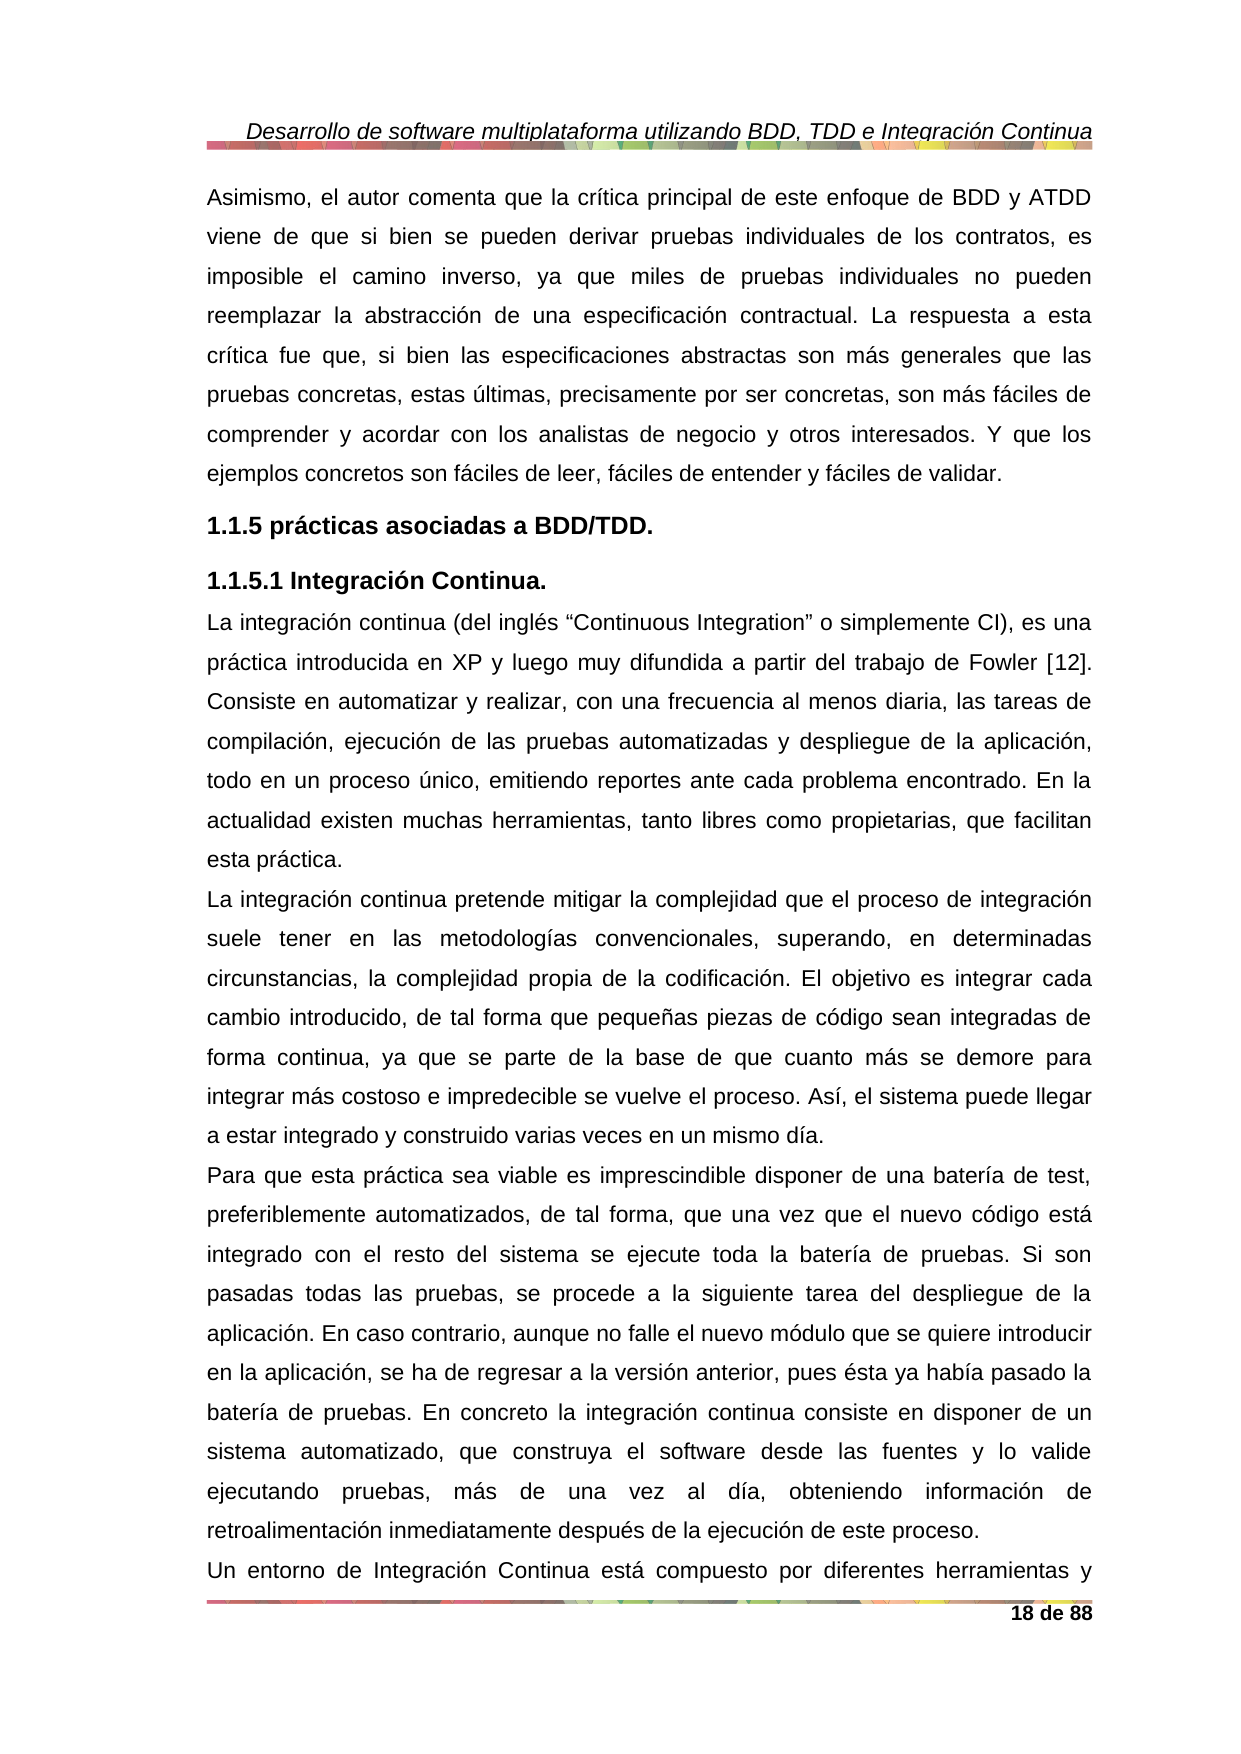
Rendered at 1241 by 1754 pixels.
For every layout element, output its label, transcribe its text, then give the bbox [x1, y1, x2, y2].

text Un entorno de Integración Continua está compuesto por diferentes herramientas y [207, 1557, 1093, 1583]
text 1.1.5 prácticas asociadas a BDD/TDD. [207, 511, 1093, 540]
text Para que esta práctica sea viable es imprescindible disponer de una batería de test, preferiblemente automatizados, de tal forma, que una vez que el nuevo código está integrado con el resto del sistema se ejecute toda la batería de pruebas. Si son pasadas todas las pruebas, se procede a la siguiente tarea del despliegue de la aplicación. En caso contrario, aunque no falle el nuevo módulo que se quiere introducir en la aplicación, se ha de regresar a la versión anterior, pues ésta ya había pasado la batería de pruebas. En concreto la integración continua consiste en disponer de un sistema automatizado, que construya el software desde las fuentes y lo valide ejecutando pruebas, más de una vez al día, obteniendo información de retroalimentación inmediatamente después de la ejecución de este proceso. [207, 1162, 1093, 1544]
text La integración continua pretende mitigar la complejidad que el proceso de integración suele tener en las metodologías convencionales, superando, en determinadas circunstancias, la complejidad propia de la codificación. El objetivo es integrar cada cambio introducido, de tal forma que pequeñas piezas de código sean integradas de forma continua, ya que se parte de la base de que cuanto más se demore para integrar más costoso e impredecible se vuelve el proceso. Así, el sistema puede llegar a estar integrado y construido varias veces en un mismo día. [207, 886, 1093, 1149]
text La integración continua (del inglés “Continuous Integration” o simplemente CI), es una práctica introducida en XP y luego muy difundida a partir del trabajo de Fowler [12]. Consiste en automatizar y realizar, con una frecuencia al menos diaria, las tareas de compilación, ejecución de las pruebas automatizadas y despliegue de la aplicación, todo en un proceso único, emitiendo reportes ante cada problema encontrado. En la actualidad existen muchas herramientas, tanto libres como propietarias, que facilitan esta práctica. [207, 609, 1093, 872]
text 1.1.5.1 Integración Continua. [207, 566, 1093, 595]
text Asimismo, el autor comenta que la crítica principal de este enfoque de BDD y ATDD viene de que si bien se pueden derivar pruebas individuales de los contratos, es imposible el camino inverso, ya que miles de pruebas individuales no pueden reemplazar la abstracción de una especificación contractual. La respuesta a esta crítica fue que, si bien las especificaciones abstractas son más generales que las pruebas concretas, estas últimas, precisamente por ser concretas, son más fáciles de comprender y acordar con los analistas de negocio y otros interesados. Y que los ejemplos concretos son fáciles de leer, fáciles de entender y fáciles de validar. [207, 184, 1093, 486]
